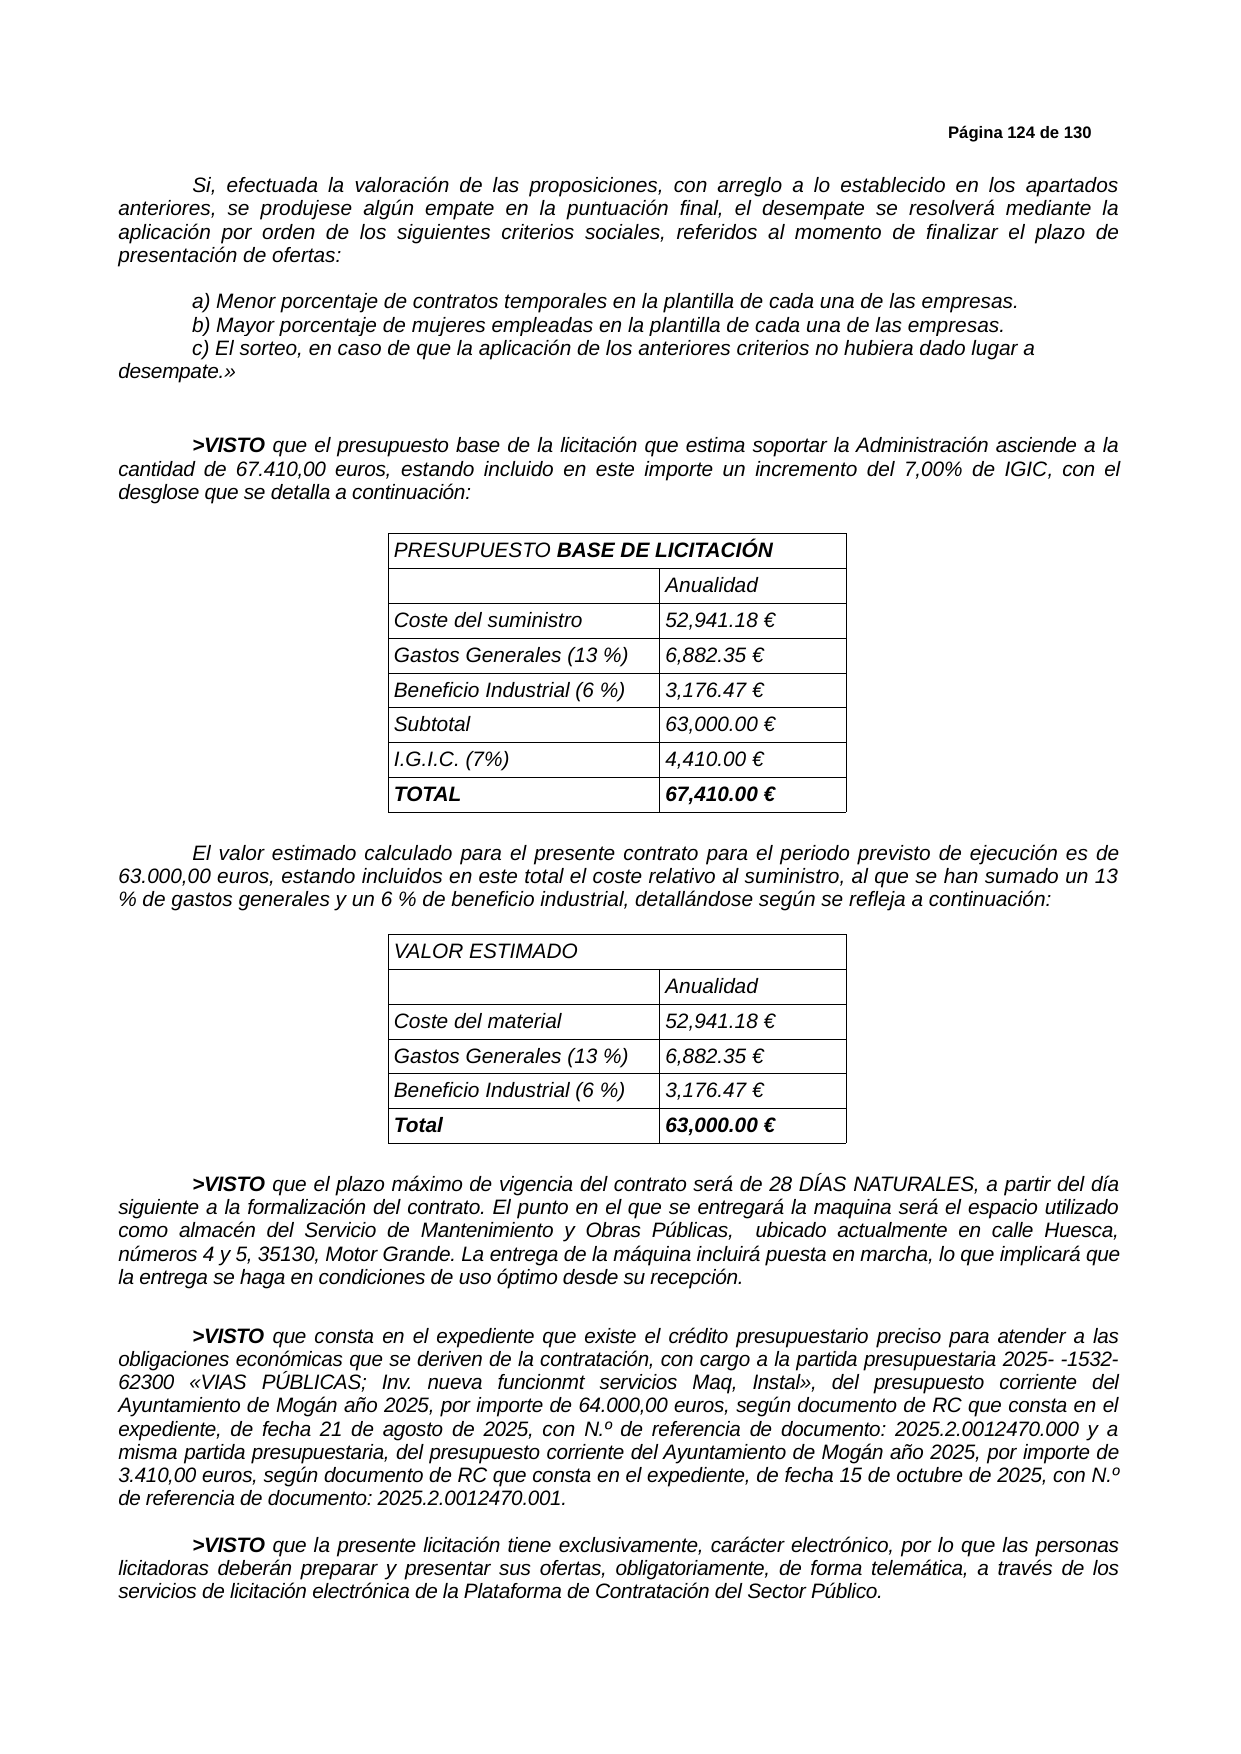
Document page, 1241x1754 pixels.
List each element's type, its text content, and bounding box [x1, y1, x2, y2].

text desempate.» [118, 359, 1122, 383]
table_cell Total [389, 1109, 659, 1143]
table_cell Coste del suministro [389, 604, 659, 638]
table_cell 63.000,00 € [660, 1109, 846, 1143]
table_cell 6.882,35 € [660, 639, 846, 672]
text >VISTO que el presupuesto base de la licitación que estima soportar la Administración asciende a la cantidad de 67.410,00 euros, estando incluido en este importe un incremento del 7,00% de IGIC, con el desglose que se detalla a continuación: [118, 434, 1122, 504]
text c) El sorteo, en caso de que la aplicación de los anteriores criterios no hubiera dado lugar a [192, 336, 1122, 359]
table_cell [389, 970, 659, 1004]
table_header PRESUPUESTO BASE DE LICITACIÓN [389, 534, 846, 568]
table_cell 52.941,18 € [660, 604, 846, 638]
table_cell TOTAL [389, 778, 659, 812]
table_cell 4.410,00 € [660, 743, 846, 777]
table_cell 52.941,18 € [660, 1005, 846, 1038]
table_cell Gastos Generales (13 %) [389, 1040, 659, 1073]
table_cell 3.176,47 € [660, 674, 846, 707]
table_cell I.G.I.C. (7%) [389, 743, 659, 777]
text >VISTO que el plazo máximo de vigencia del contrato será de 28 DÍAS NATURALES, a partir del día siguiente a la formalización del contrato. El punto en el que se entregará la maquina será el espacio utilizado como almacén del Servicio de Mantenimiento y Obras Públicas, ubicado actualmente en calle Huesca, números 4 y 5, 35130, Motor Grande. La entrega de la máquina incluirá puesta en marcha, lo que implicará que la entrega se haga en condiciones de uso óptimo desde su recepción. [118, 1172, 1122, 1288]
table_cell Coste del material [389, 1005, 659, 1038]
table_cell 6.882,35 € [660, 1040, 846, 1073]
table_header VALOR ESTIMADO [389, 935, 846, 969]
text Si, efectuada la valoración de las proposiciones, con arreglo a lo establecido en los apartados anteriores, se produjese algún empate en la puntuación final, el desempate se resolverá mediante la aplicación por orden de los siguientes criterios sociales, referidos al momento de finalizar el plazo de presentación de ofertas: [118, 174, 1122, 267]
table_cell Beneficio Industrial (6 %) [389, 674, 659, 707]
table_cell Anualidad [660, 569, 846, 603]
text >VISTO que consta en el expediente que existe el crédito presupuestario preciso para atender a las obligaciones económicas que se deriven de la contratación, con cargo a la partida presupuestaria 2025- -1532-62300 «VIAS PÚBLICAS; Inv. nueva funcionmt servicios Maq, Instal», del presupuesto corriente del Ayuntamiento de Mogán año 2025, por importe de 64.000,00 euros, según documento de RC que consta en el expediente, de fecha 21 de agosto de 2025, con N.º de referencia de documento: 2025.2.0012470.000 y a misma partida presupuestaria, del presupuesto corriente del Ayuntamiento de Mogán año 2025, por importe de 3.410,00 euros, según documento de RC que consta en el expediente, de fecha 15 de octubre de 2025, con N.º de referencia de documento: 2025.2.0012470.001. [118, 1324, 1122, 1510]
table_cell Anualidad [660, 970, 846, 1004]
table_cell 63.000,00 € [660, 708, 846, 742]
table_cell [389, 569, 659, 603]
text a) Menor porcentaje de contratos temporales en la plantilla de cada una de las empresas. [192, 290, 1122, 313]
table_cell 67.410,00 € [660, 778, 846, 812]
table_cell Gastos Generales (13 %) [389, 639, 659, 672]
text >VISTO que la presente licitación tiene exclusivamente, carácter electrónico, por lo que las personas licitadoras deberán preparar y presentar sus ofertas, obligatoriamente, de forma telemática, a través de los servicios de licitación electrónica de la Plataforma de Contratación del Sector Público. [118, 1533, 1122, 1603]
text b) Mayor porcentaje de mujeres empleadas en la plantilla de cada una de las empresas. [192, 313, 1122, 336]
table_cell Subtotal [389, 708, 659, 742]
table_cell Beneficio Industrial (6 %) [389, 1074, 659, 1108]
text El valor estimado calculado para el presente contrato para el periodo previsto de ejecución es de 63.000,00 euros, estando incluidos en este total el coste relativo al suministro, al que se han sumado un 13 % de gastos generales y un 6 % de beneficio industrial, detallándose según se refleja a continuación: [118, 841, 1122, 911]
table_cell 3.176,47 € [660, 1074, 846, 1108]
